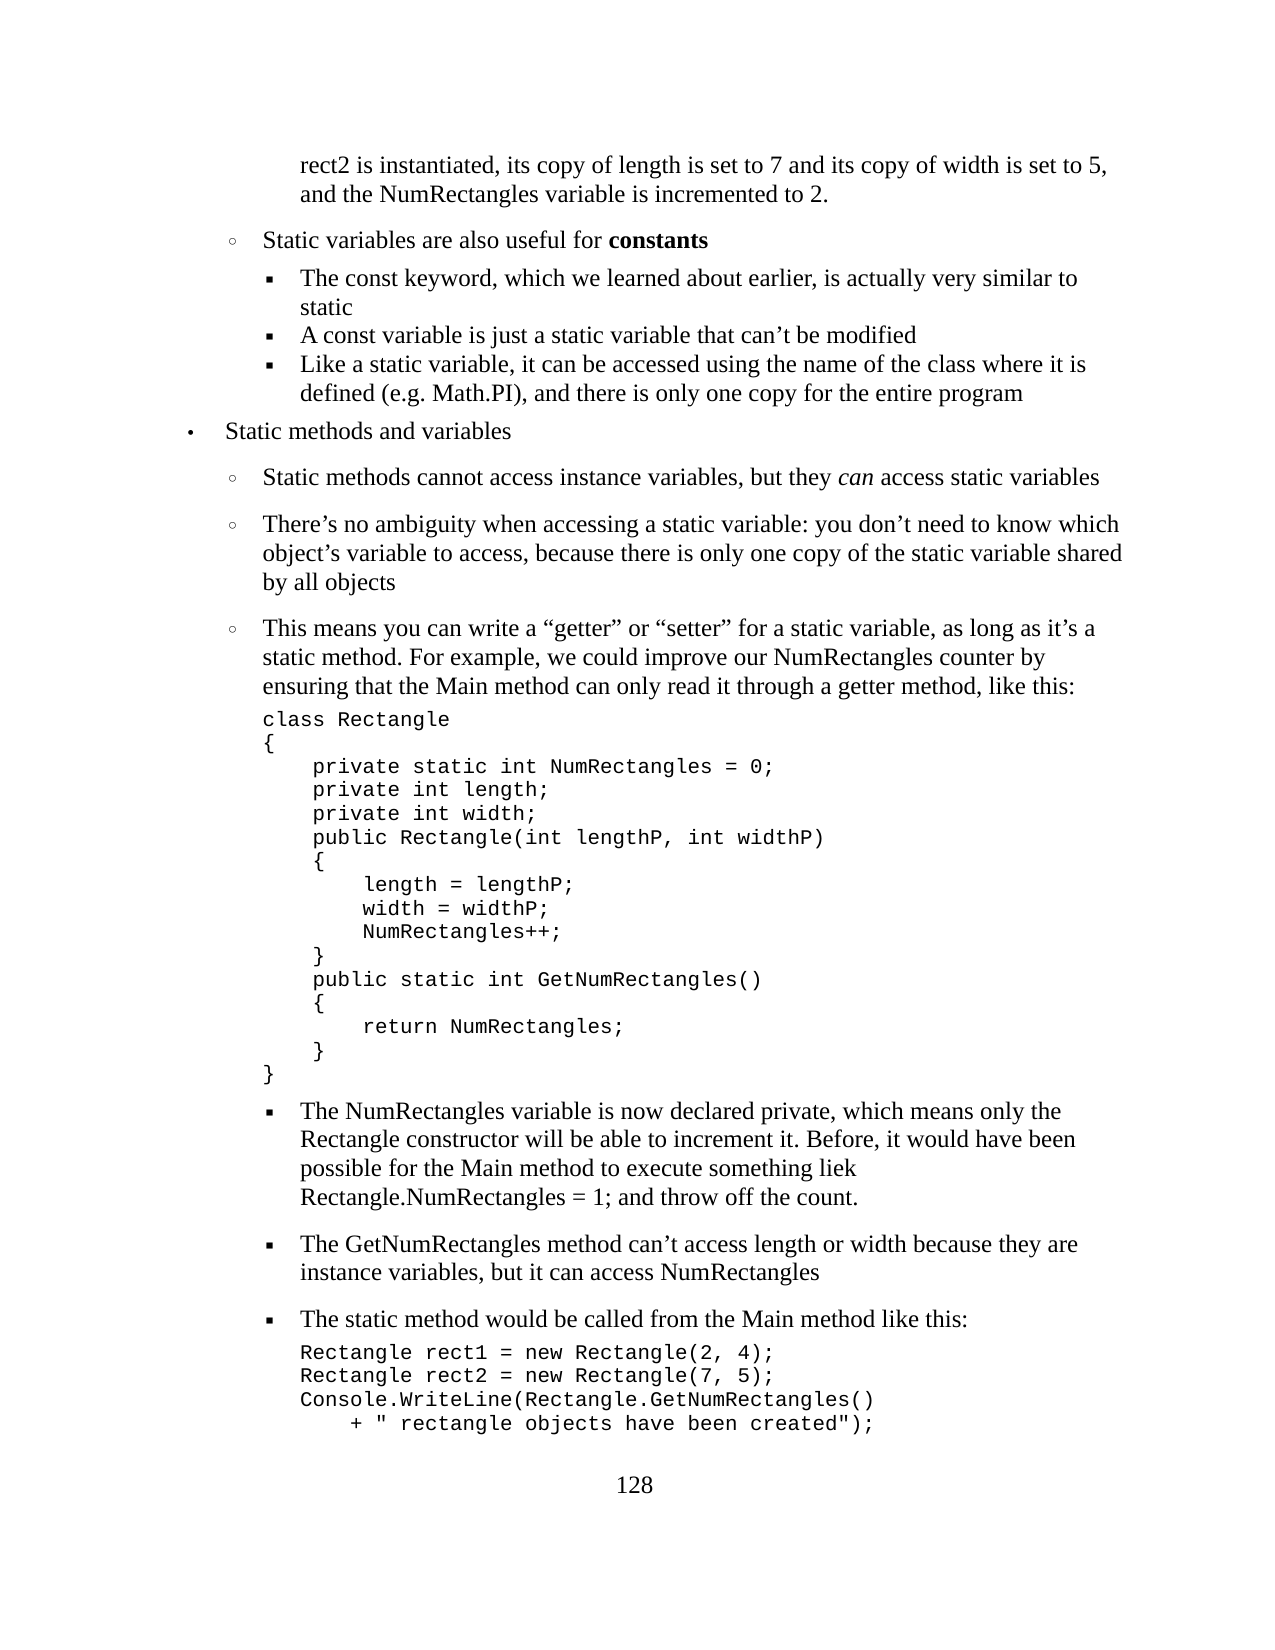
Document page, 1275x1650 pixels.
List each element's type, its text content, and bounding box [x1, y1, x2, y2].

list Rectangle rect1 = new Rectangle(2, 4); [262, 1342, 1125, 1366]
list rect2 is instantiated, its copy of length is set to 7 and its copy of width is set to 5, and the NumRectangles variable is incremented to 2. [262, 150, 1125, 207]
list } [225, 945, 1125, 969]
list The GetNumRectangles method can’t access length or width because they are instance variables, but it can access NumRectangles [262, 1229, 1125, 1286]
list private int length; [225, 779, 1125, 803]
list This means you can write a “getter” or “setter” for a static variable, as long as it’s a static method. For example, we could improve our NumRectangles counter by ensuring that the Main method can only read it through a getter method, like this: [225, 613, 1125, 699]
list private static int NumRectangles = 0; [225, 756, 1125, 779]
list { [225, 732, 1125, 756]
list The NumRectangles variable is now declared private, which means only the Rectangle constructor will be able to increment it. Before, it would have been possible for the Main method to execute something liek Rectangle.NumRectangles = 1; and throw off the count. [262, 1096, 1125, 1211]
list { [225, 992, 1125, 1016]
list length = lengthP; [225, 874, 1125, 898]
list private int width; [225, 803, 1125, 827]
list The const keyword, which we learned about earlier, is actually very similar to static [262, 263, 1125, 321]
list { [225, 850, 1125, 874]
list Static variables are also useful for constants [225, 225, 1125, 254]
list width = widthP; [225, 898, 1125, 921]
list Static methods cannot access instance variables, but they can access static variables [225, 462, 1125, 491]
list Rectangle rect2 = new Rectangle(7, 5); [262, 1366, 1125, 1389]
list class Rectangle [225, 708, 1125, 732]
list Like a static variable, it can be accessed using the name of the class where it is defined (e.g. Math.PI), and there is only one copy for the entire program [262, 349, 1125, 407]
list The static method would be called from the Main method like this: [262, 1304, 1125, 1333]
list } [225, 1063, 1125, 1087]
list A const variable is just a static variable that can’t be modified [262, 321, 1125, 349]
list NumRectangles++; [225, 921, 1125, 945]
list return NumRectangles; [225, 1016, 1125, 1039]
list Console.WriteLine(Rectangle.GetNumRectangles() [262, 1389, 1125, 1413]
list Static methods and variables [187, 416, 1125, 444]
list } [225, 1039, 1125, 1063]
list public static int GetNumRectangles() [225, 969, 1125, 992]
list There’s no ambiguity when accessing a static variable: you don’t need to know which object’s variable to access, because there is only one copy of the static variable shared by all objects [225, 509, 1125, 595]
list public Rectangle(int lengthP, int widthP) [225, 827, 1125, 850]
list + " rectangle objects have been created"); [262, 1413, 1125, 1436]
